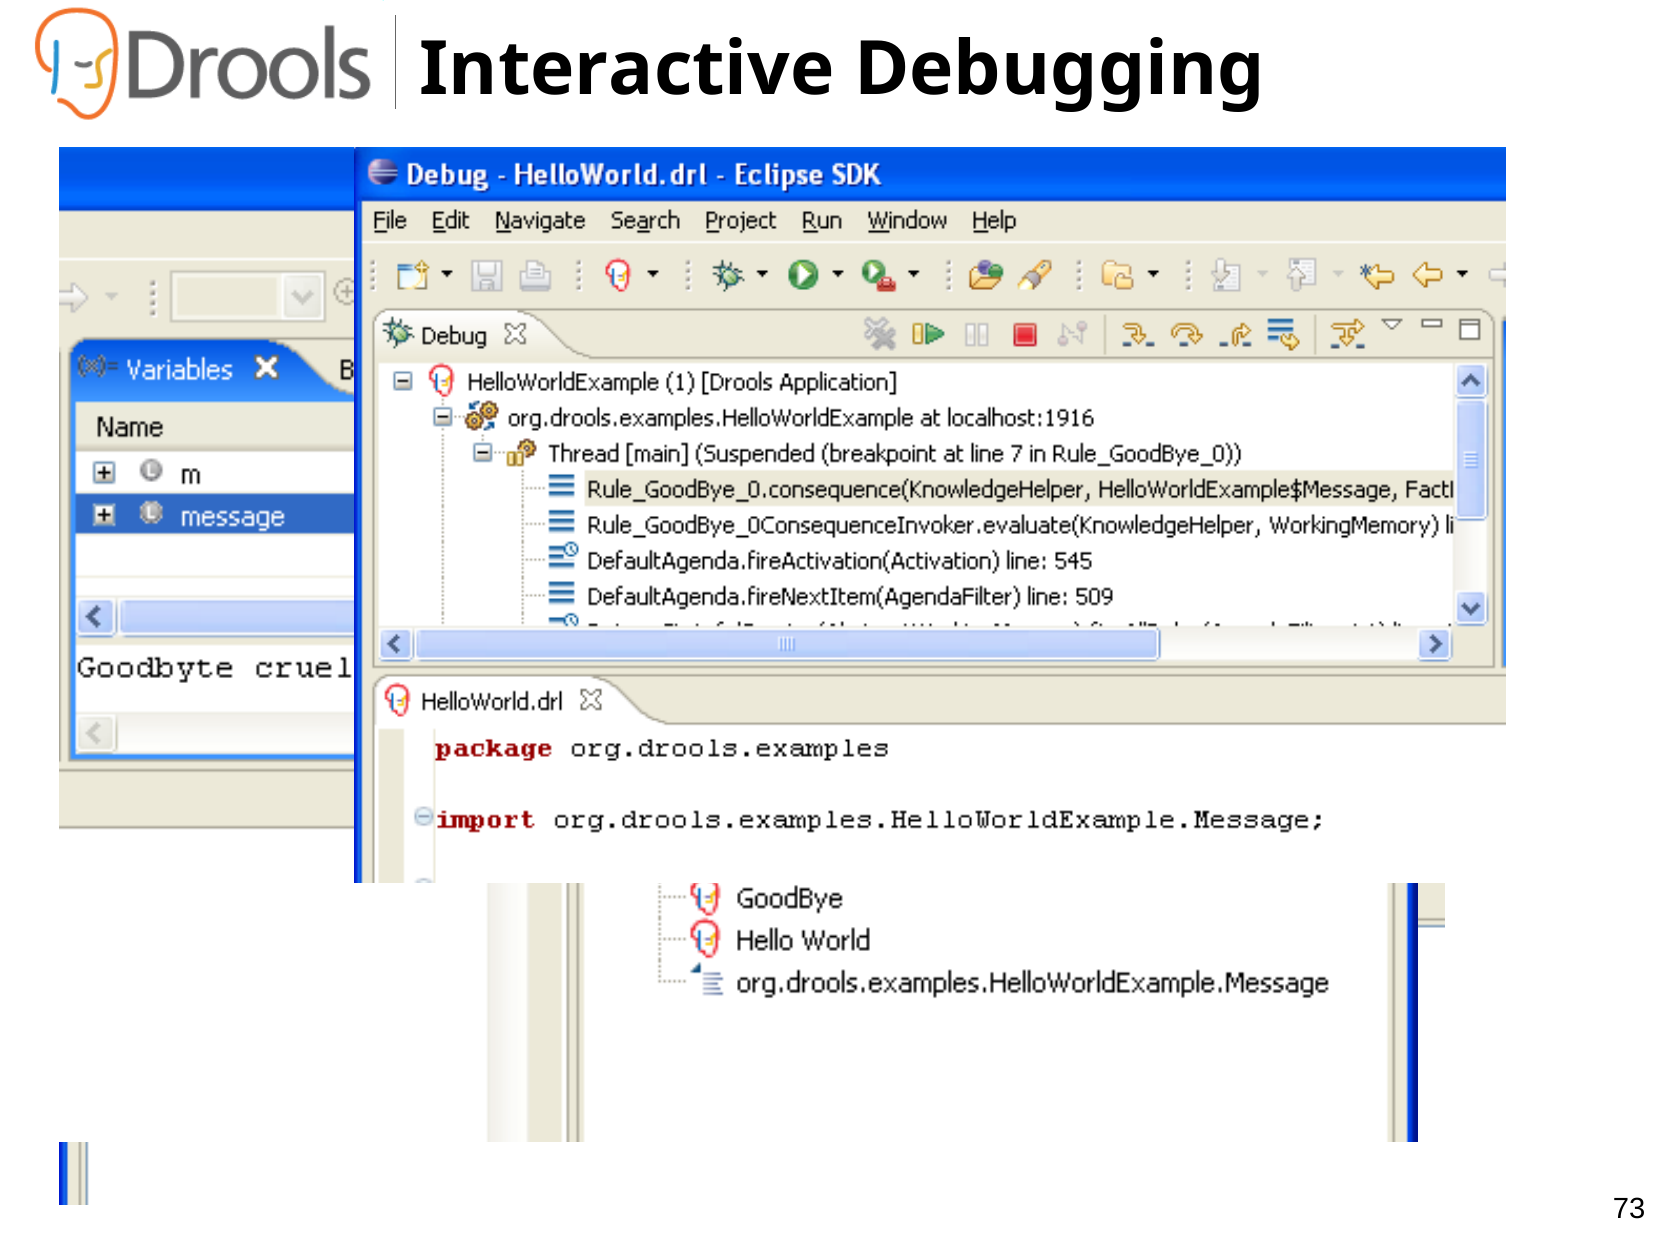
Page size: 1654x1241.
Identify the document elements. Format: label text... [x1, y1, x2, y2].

picture [59, 147, 1506, 1205]
title Interactive Debugging [419, 12, 1630, 118]
picture [29, 0, 384, 126]
